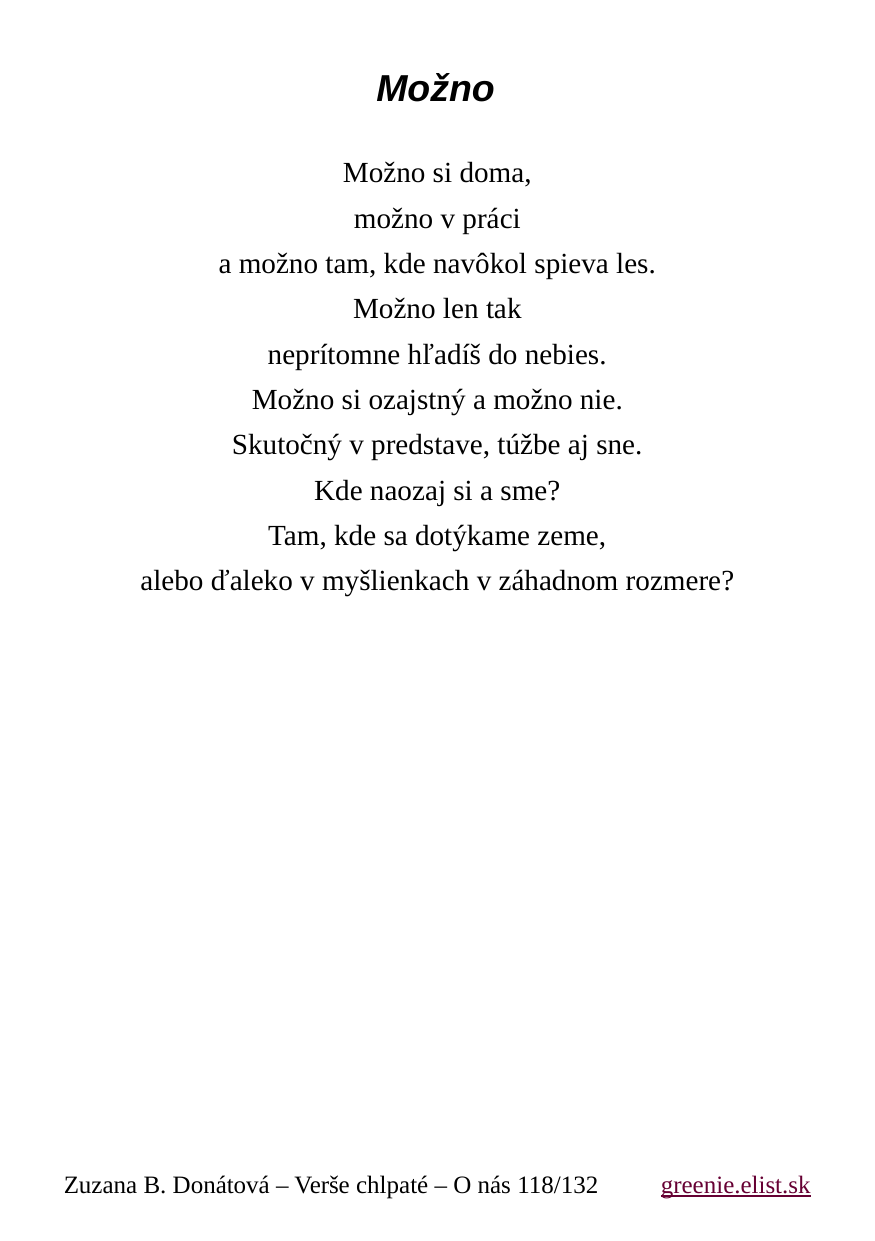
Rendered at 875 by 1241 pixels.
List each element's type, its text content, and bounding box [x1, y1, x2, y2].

text Kde naozaj si a sme? [41, 473, 833, 506]
text Možno len tak [41, 292, 833, 325]
text Skutočný v predstave, túžbe aj sne. [41, 427, 833, 461]
text Možno si ozajstný a možno nie. [41, 382, 833, 416]
text možno v práci [41, 201, 833, 234]
text neprítomne hľadíš do nebies. [41, 337, 833, 370]
text Možno si doma, [41, 156, 833, 189]
subtitle Možno [41, 66, 833, 109]
text Tam, kde sa dotýkame zeme, [41, 518, 833, 552]
text alebo ďaleko v myšlienkach v záhadnom rozmere? [41, 563, 833, 597]
text a možno tam, kde navôkol spieva les. [41, 246, 833, 280]
